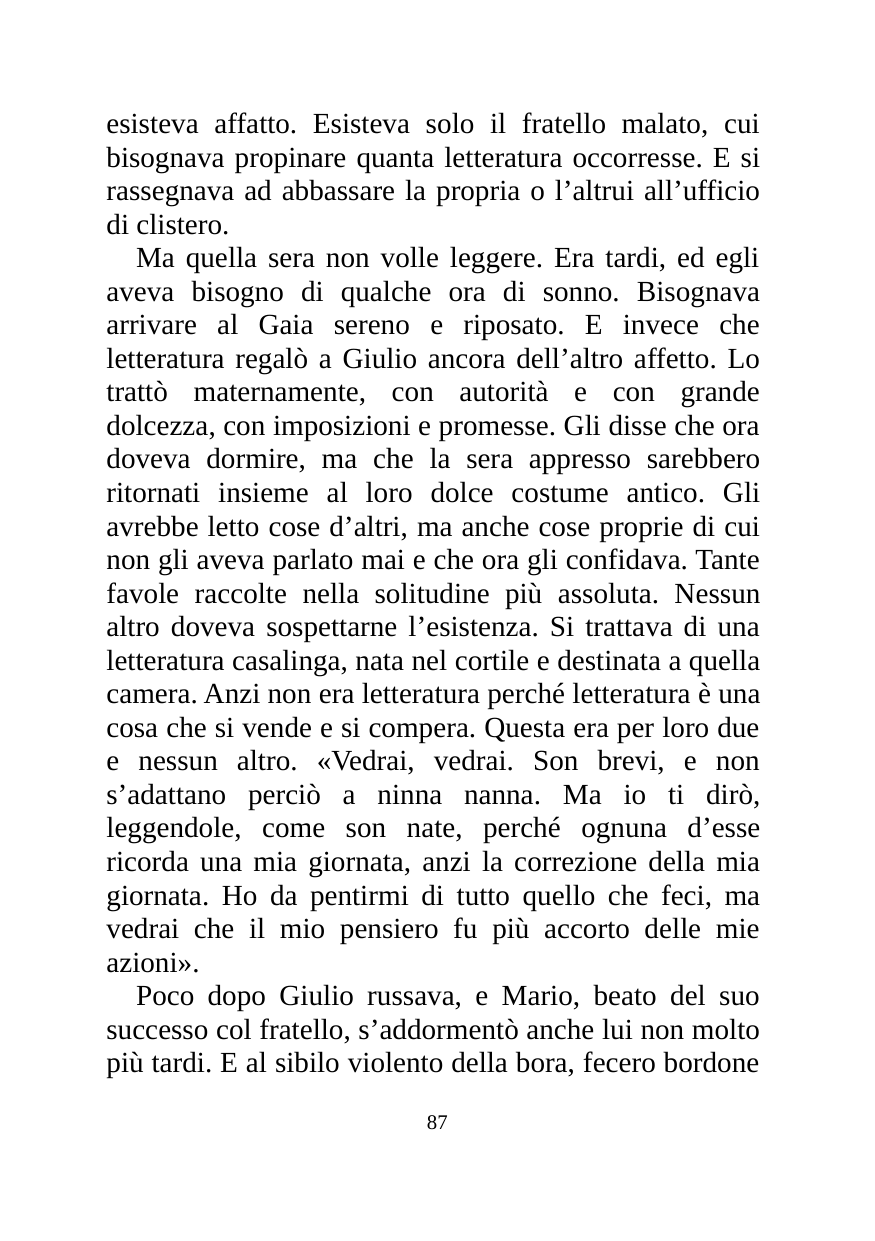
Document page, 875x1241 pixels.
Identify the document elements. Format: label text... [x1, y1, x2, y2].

text Ma quella sera non volle leggere. Era tardi, ed egli aveva bisogno di qualche ora di sonno. Bisognava arrivare al Gaia sereno e riposato. E invece che letteratura regalò a Giulio ancora dell’altro affetto. Lo trattò maternamente, con autorità e con grande dolcezza, con imposizioni e promesse. Gli disse che ora doveva dormire, ma che la sera appresso sarebbero ritornati insieme al loro dolce costume antico. Gli avrebbe letto cose d’altri, ma anche cose proprie di cui non gli aveva parlato mai e che ora gli confidava. Tante favole raccolte nella solitudine più assoluta. Nessun altro doveva sospettarne l’esistenza. Si trattava di una letteratura casalinga, nata nel cortile e destinata a quella camera. Anzi non era letteratura perché letteratura è una cosa che si vende e si compera. Questa era per loro due e nessun altro. «Vedrai, vedrai. Son brevi, e non s’adattano perciò a ninna nanna. Ma io ti dirò, leggendole, come son nate, perché ognuna d’esse ricorda una mia giornata, anzi la correzione della mia giornata. Ho da pentirmi di tutto quello che feci, ma vedrai che il mio pensiero fu più accorto delle mie azioni». [106, 240, 761, 978]
text Poco dopo Giulio russava, e Mario, beato del suo successo col fratello, s’addormentò anche lui non molto più tardi. E al sibilo violento della bora, fecero bordone [106, 978, 761, 1079]
text esisteva affatto. Esisteva solo il fratello malato, cui bisognava propinare quanta letteratura occorresse. E si rassegnava ad abbassare la propria o l’altrui all’ufficio di clistero. [106, 106, 761, 240]
